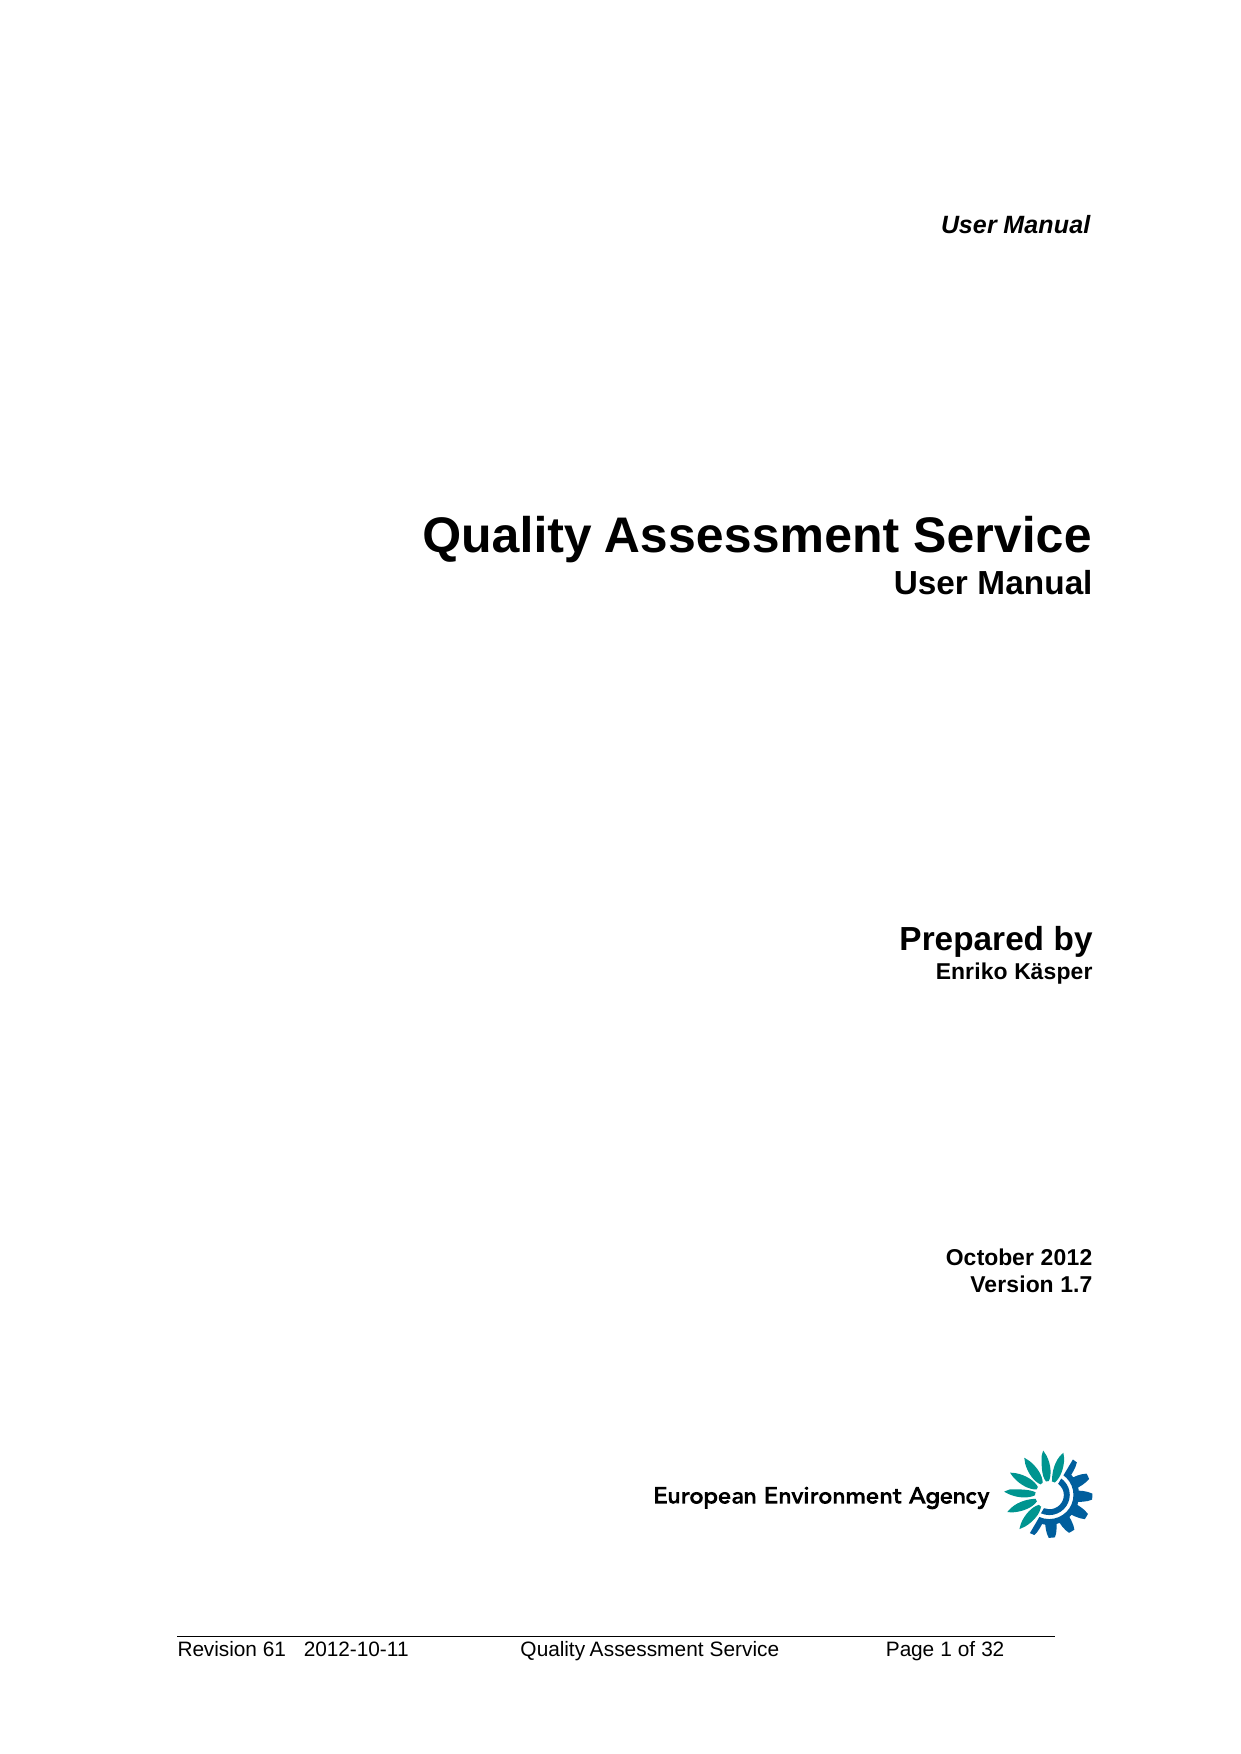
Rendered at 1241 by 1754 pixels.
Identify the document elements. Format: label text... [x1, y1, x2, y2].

text User Manual [177, 210, 1092, 239]
title Enriko Käsper [177, 957, 1092, 984]
title Version 1.7 [177, 1271, 1092, 1298]
title User Manual [177, 563, 1092, 602]
title October 2012 [177, 1244, 1092, 1271]
title Quality Assessment Service [177, 506, 1092, 563]
title Prepared by [177, 919, 1092, 957]
